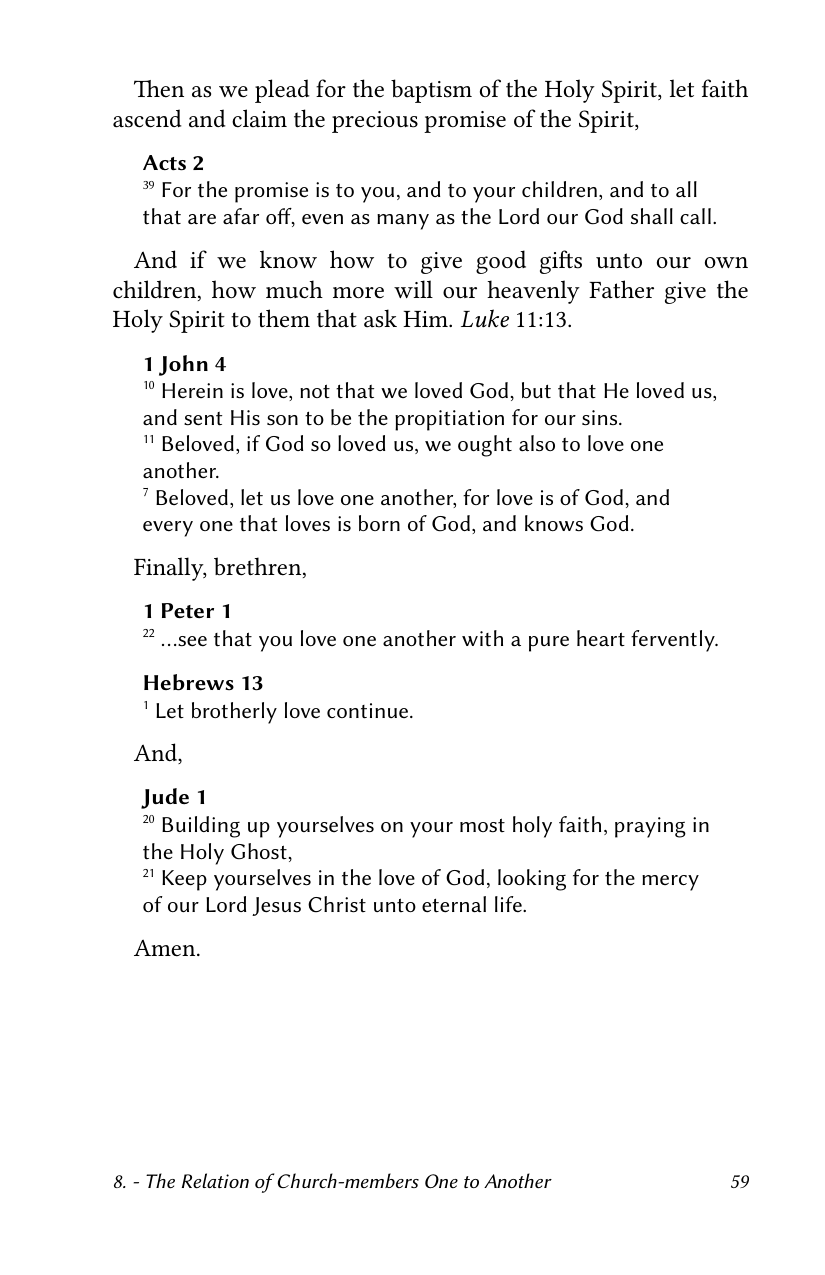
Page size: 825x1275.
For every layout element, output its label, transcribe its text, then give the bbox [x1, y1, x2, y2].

text 21 Keep yourselves in the love of God, looking for the mercy of our Lord Jesus Christ unto eternal life. [142, 865, 720, 918]
text Then as we plead for the baptism of the Holy Spirit, let faith ascend and claim the precious promise of the Spirit, [112, 75, 750, 133]
text Hebrews 13 [142, 670, 750, 696]
text And if we know how to give good gifts unto our own children, how much more will our heavenly Father give the Holy Spirit to them that ask Him. Luke 11:13. [112, 246, 750, 334]
text 22 ...see that you love one another with a pure heart fervently. [142, 626, 720, 652]
text 1 John 4 [142, 350, 750, 377]
text Jude 1 [142, 784, 750, 810]
text 11 Beloved, if God so loved us, we ought also to love one another. [142, 431, 720, 484]
text 1 Peter 1 [142, 598, 750, 624]
text 20 Building up yourselves on your most holy faith, praying in the Holy Ghost, [142, 812, 720, 865]
text And, [112, 739, 750, 768]
text 7 Beloved, let us love one another, for love is of God, and every one that loves is born of God, and knows God. [142, 485, 720, 537]
text Amen. [112, 933, 750, 962]
text Finally, brethren, [112, 553, 750, 582]
text 10 Herein is love, not that we loved God, but that He loved us, and sent His son to be the propitiation for our sins. [142, 378, 720, 431]
text Acts 2 [142, 150, 750, 176]
text 39 For the promise is to you, and to your children, and to all that are afar off, even as many as the Lord our God shall call. [142, 177, 720, 230]
text 1 Let brotherly love continue. [142, 698, 720, 724]
